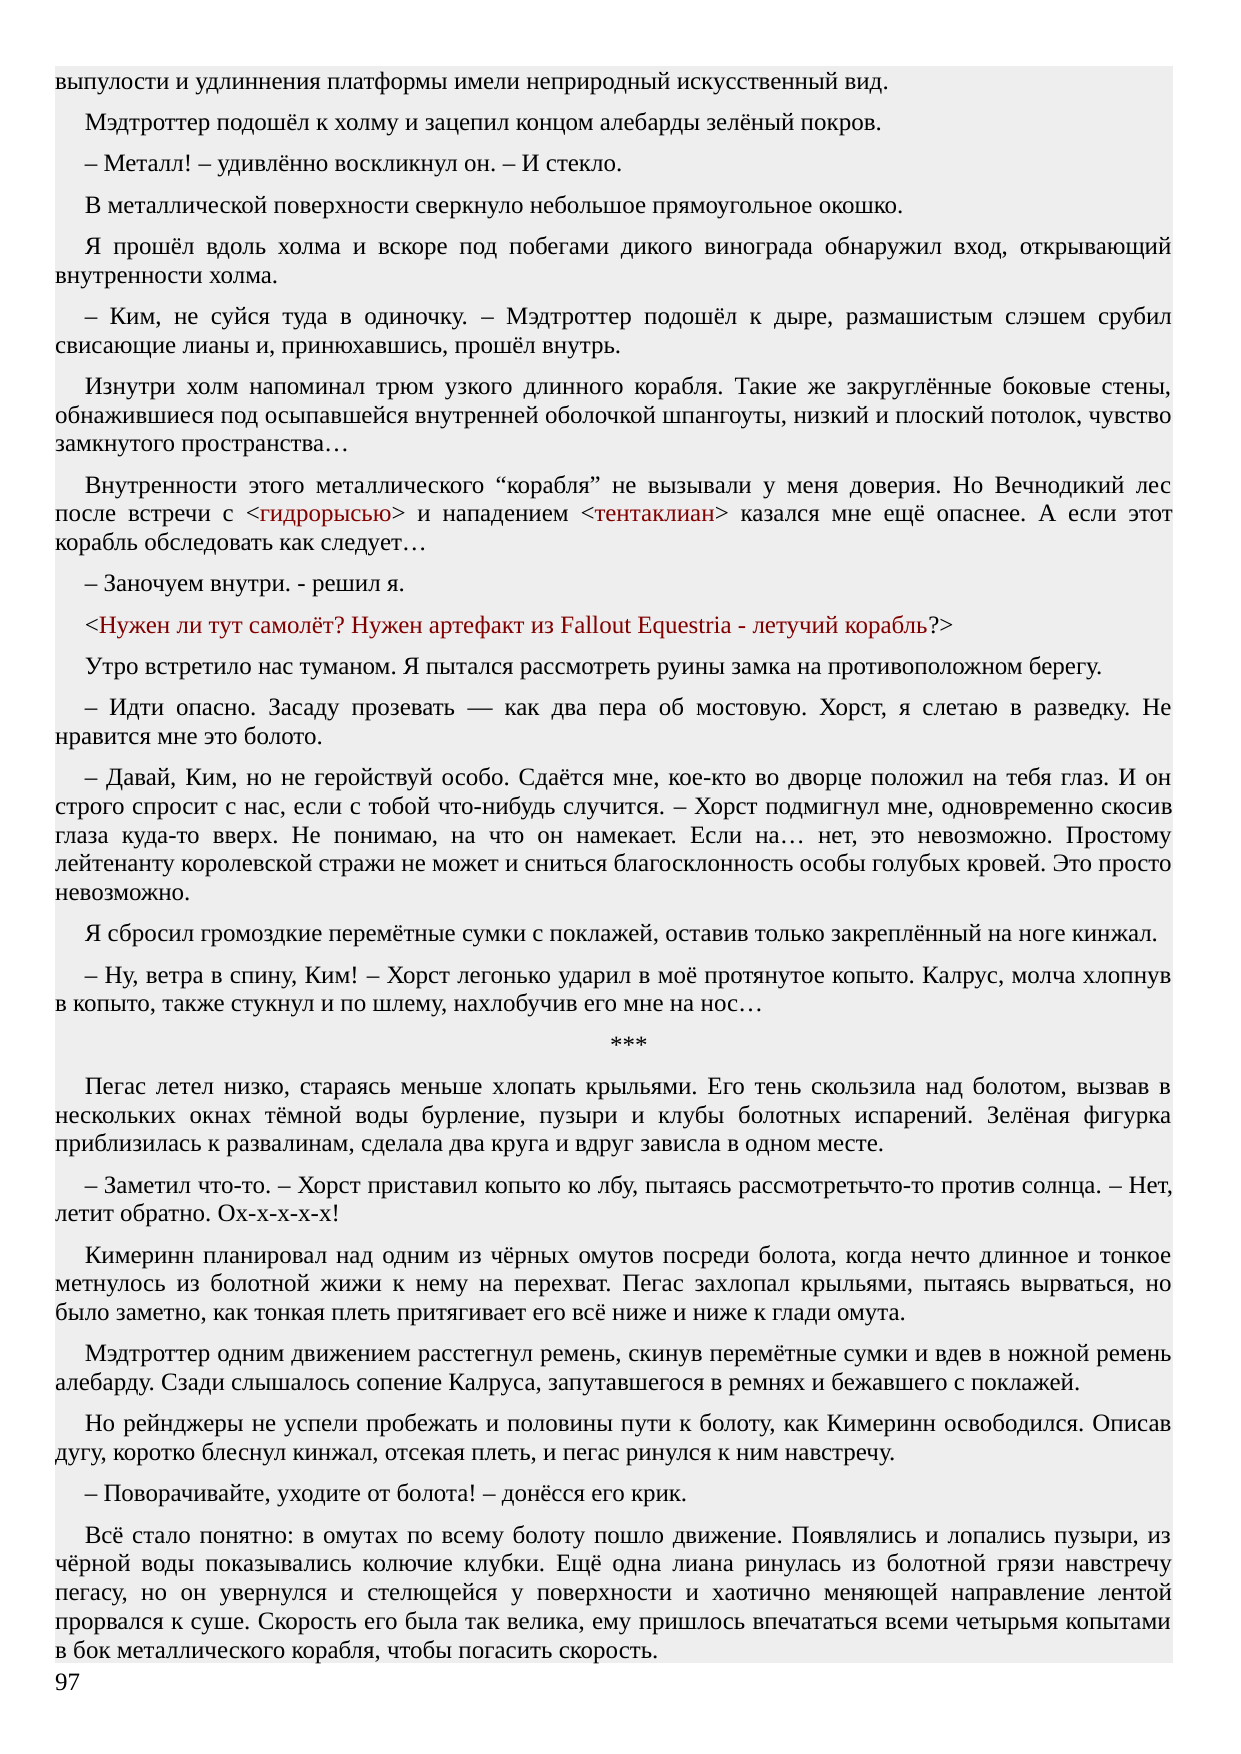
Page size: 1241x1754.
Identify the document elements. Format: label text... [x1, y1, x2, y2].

text – Ну, ветра в спину, Ким! – Хорст легонько ударил в моё протянутое копыто. Калрус, молча хлопнув в копыто, также стукнул и по шлему, нахлобучив его мне на нос… [55, 960, 1173, 1017]
text <Нужен ли тут самолёт? Нужен артефакт из Fallout Equestria - летучий корабль?> [55, 610, 1173, 638]
text Я сбросил громоздкие перемётные сумки с поклажей, оставив только закреплённый на ноге кинжал. [55, 918, 1173, 947]
text – Поворачивайте, уходите от болота! – донёсся его крик. [55, 1478, 1173, 1507]
text – Идти опасно. Засаду прозевать — как два пера об мостовую. Хорст, я слетаю в разведку. Не нравится мне это болото. [55, 692, 1173, 750]
text – Металл! – удивлённо воскликнул он. – И стекло. [55, 148, 1173, 177]
text Мэдтроттер одним движением расстегнул ремень, скинув перемётные сумки и вдев в ножной ремень алебарду. Сзади слышалось сопение Калруса, запутавшегося в ремнях и бежавшего с поклажей. [55, 1338, 1173, 1396]
text *** [55, 1030, 1173, 1058]
text – Давай, Ким, но не геройствуй особо. Сдаётся мне, кое-кто во дворце положил на тебя глаз. И он строго спросит с нас, если с тобой что-нибудь случится. – Хорст подмигнул мне, одновременно скосив глаза куда-то вверх. Не понимаю, на что он намекает. Если на… нет, это невозможно. Простому лейтенанту королевской стражи не может и сниться благосклонность особы голубых кровей. Это просто невозможно. [55, 762, 1173, 906]
text Пегас летел низко, стараясь меньше хлопать крыльями. Его тень скользила над болотом, вызвав в нескольких окнах тёмной воды бурление, пузыри и клубы болотных испарений. Зелёная фигурка приблизилась к развалинам, сделала два круга и вдруг зависла в одном месте. [55, 1071, 1173, 1157]
text Всё стало понятно: в омутах по всему болоту пошло движение. Появлялись и лопались пузыри, из чёрной воды показывались колючие клубки. Ещё одна лиана ринулась из болотной грязи навстречу пегасу, но он увернулся и стелющейся у поверхности и хаотично меняющей направление лентой прорвался к суше. Скорость его была так велика, ему пришлось впечататься всеми четырьмя копытами в бок металлического корабля, чтобы погасить скорость. [55, 1520, 1173, 1663]
text Но рейнджеры не успели пробежать и половины пути к болоту, как Кимеринн освободился. Описав дугу, коротко блеснул кинжал, отсекая плеть, и пегас ринулся к ним навстречу. [55, 1408, 1173, 1466]
text Утро встретило нас туманом. Я пытался рассмотреть руины замка на противоположном берегу. [55, 651, 1173, 680]
text Изнутри холм напоминал трюм узкого длинного корабля. Такие же закруглённые боковые стены, обнажившиеся под осыпавшейся внутренней оболочкой шпангоуты, низкий и плоский потолок, чувство замкнутого пространства… [55, 371, 1173, 457]
text В металлической поверхности сверкнуло небольшое прямоугольное окошко. [55, 190, 1173, 218]
text Мэдтроттер подошёл к холму и зацепил концом алебарды зелёный покров. [55, 107, 1173, 136]
text Я прошёл вдоль холма и вскоре под побегами дикого винограда обнаружил вход, открывающий внутренности холма. [55, 231, 1173, 288]
text выпулости и удлиннения платформы имели неприродный искусственный вид. [55, 66, 1173, 95]
text Внутренности этого металлического “корабля” не вызывали у меня доверия. Но Вечнодикий лес после встречи с <гидрорысью> и нападением <тентаклиан> казался мне ещё опаснее. А если этот корабль обследовать как следует… [55, 470, 1173, 556]
text – Заметил что-то. – Хорст приставил копыто ко лбу, пытаясь рассмотретьчто-то против солнца. – Нет, летит обратно. Ох-х-х-х-х! [55, 1170, 1173, 1227]
text Кимеринн планировал над одним из чёрных омутов посреди болота, когда нечто длинное и тонкое метнулось из болотной жижи к нему на перехват. Пегас захлопал крыльями, пытаясь вырваться, но было заметно, как тонкая плеть притягивает его всё ниже и ниже к глади омута. [55, 1240, 1173, 1326]
text – Ким, не суйся туда в одиночку. – Мэдтроттер подошёл к дыре, размашистым слэшем срубил свисающие лианы и, принюхавшись, прошёл внутрь. [55, 301, 1173, 358]
text – Заночуем внутри. - решил я. [55, 568, 1173, 597]
